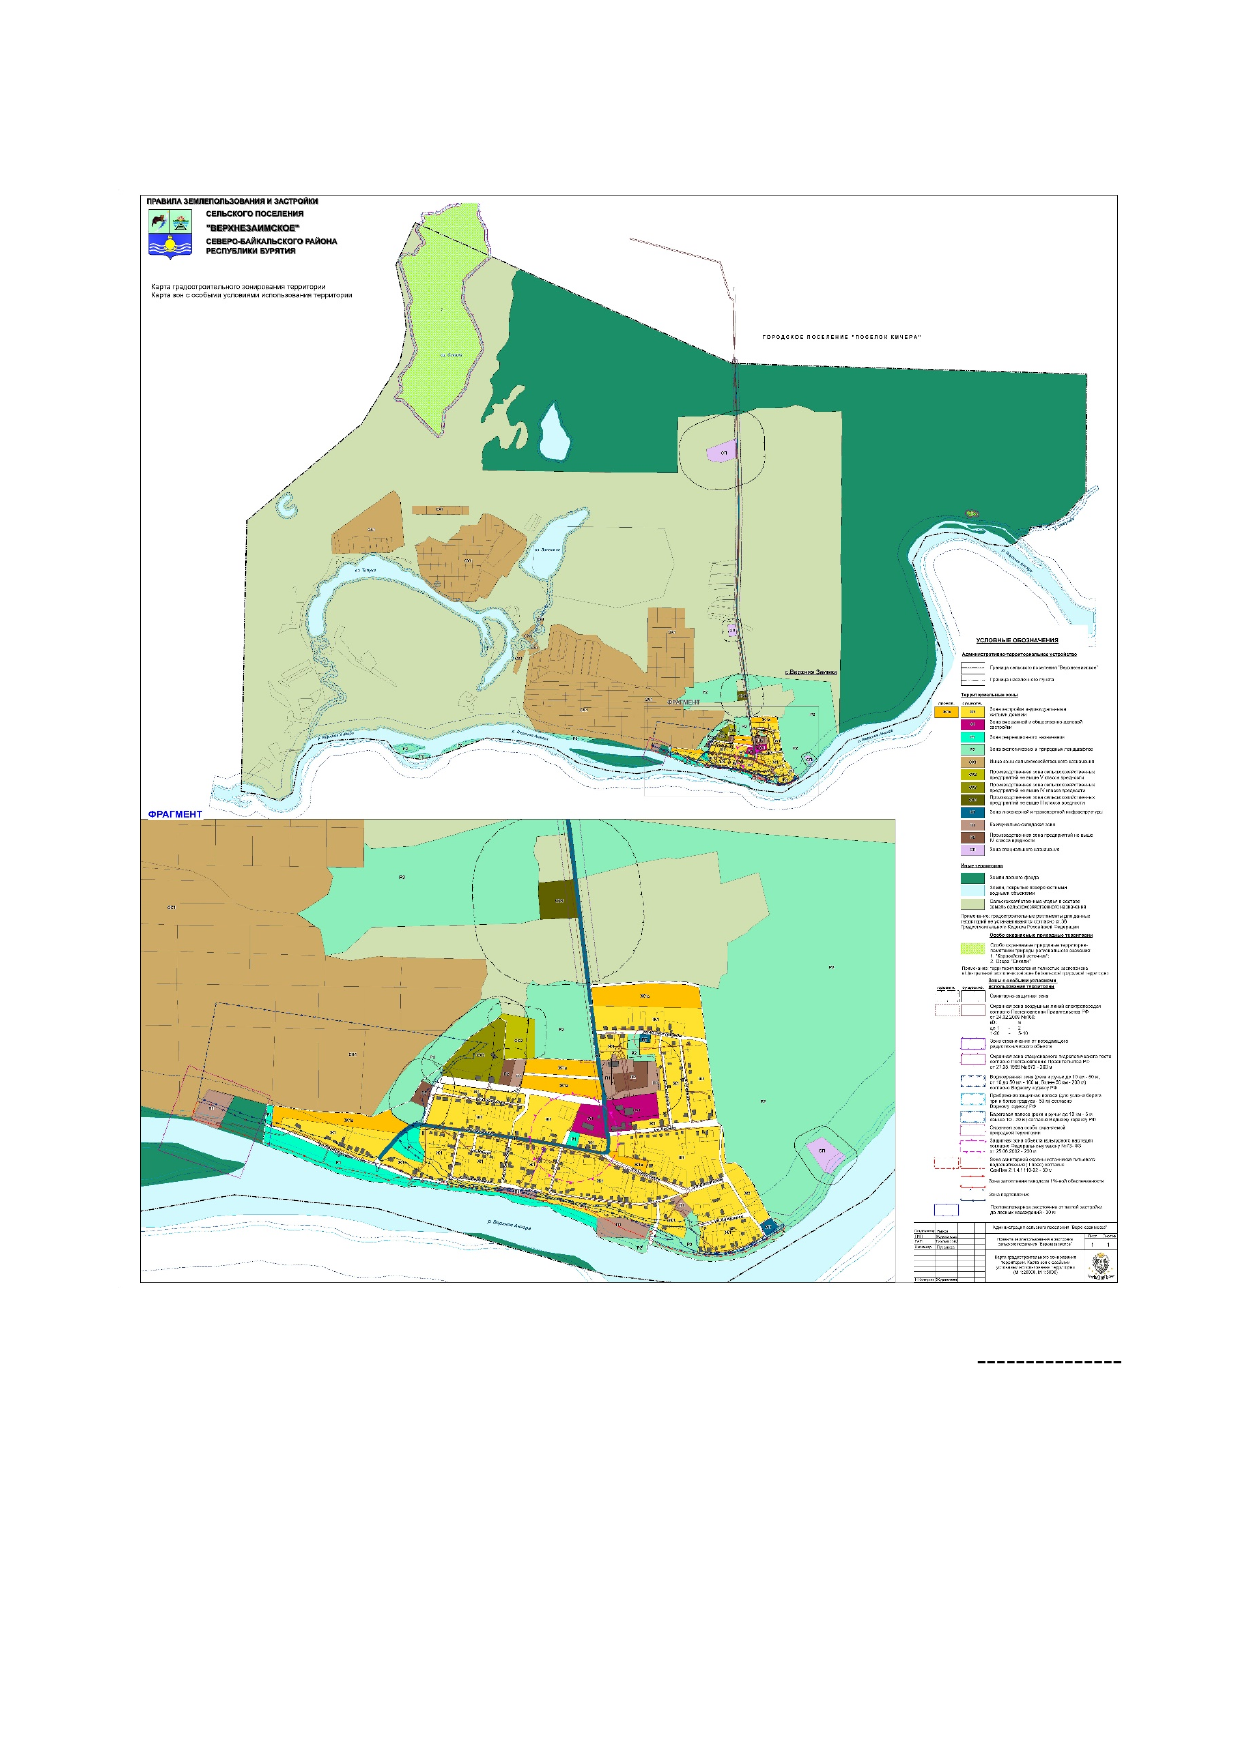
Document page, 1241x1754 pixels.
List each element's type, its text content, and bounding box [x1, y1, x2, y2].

picture [118, 189, 1123, 1288]
text --------------- [118, 1342, 1122, 1376]
